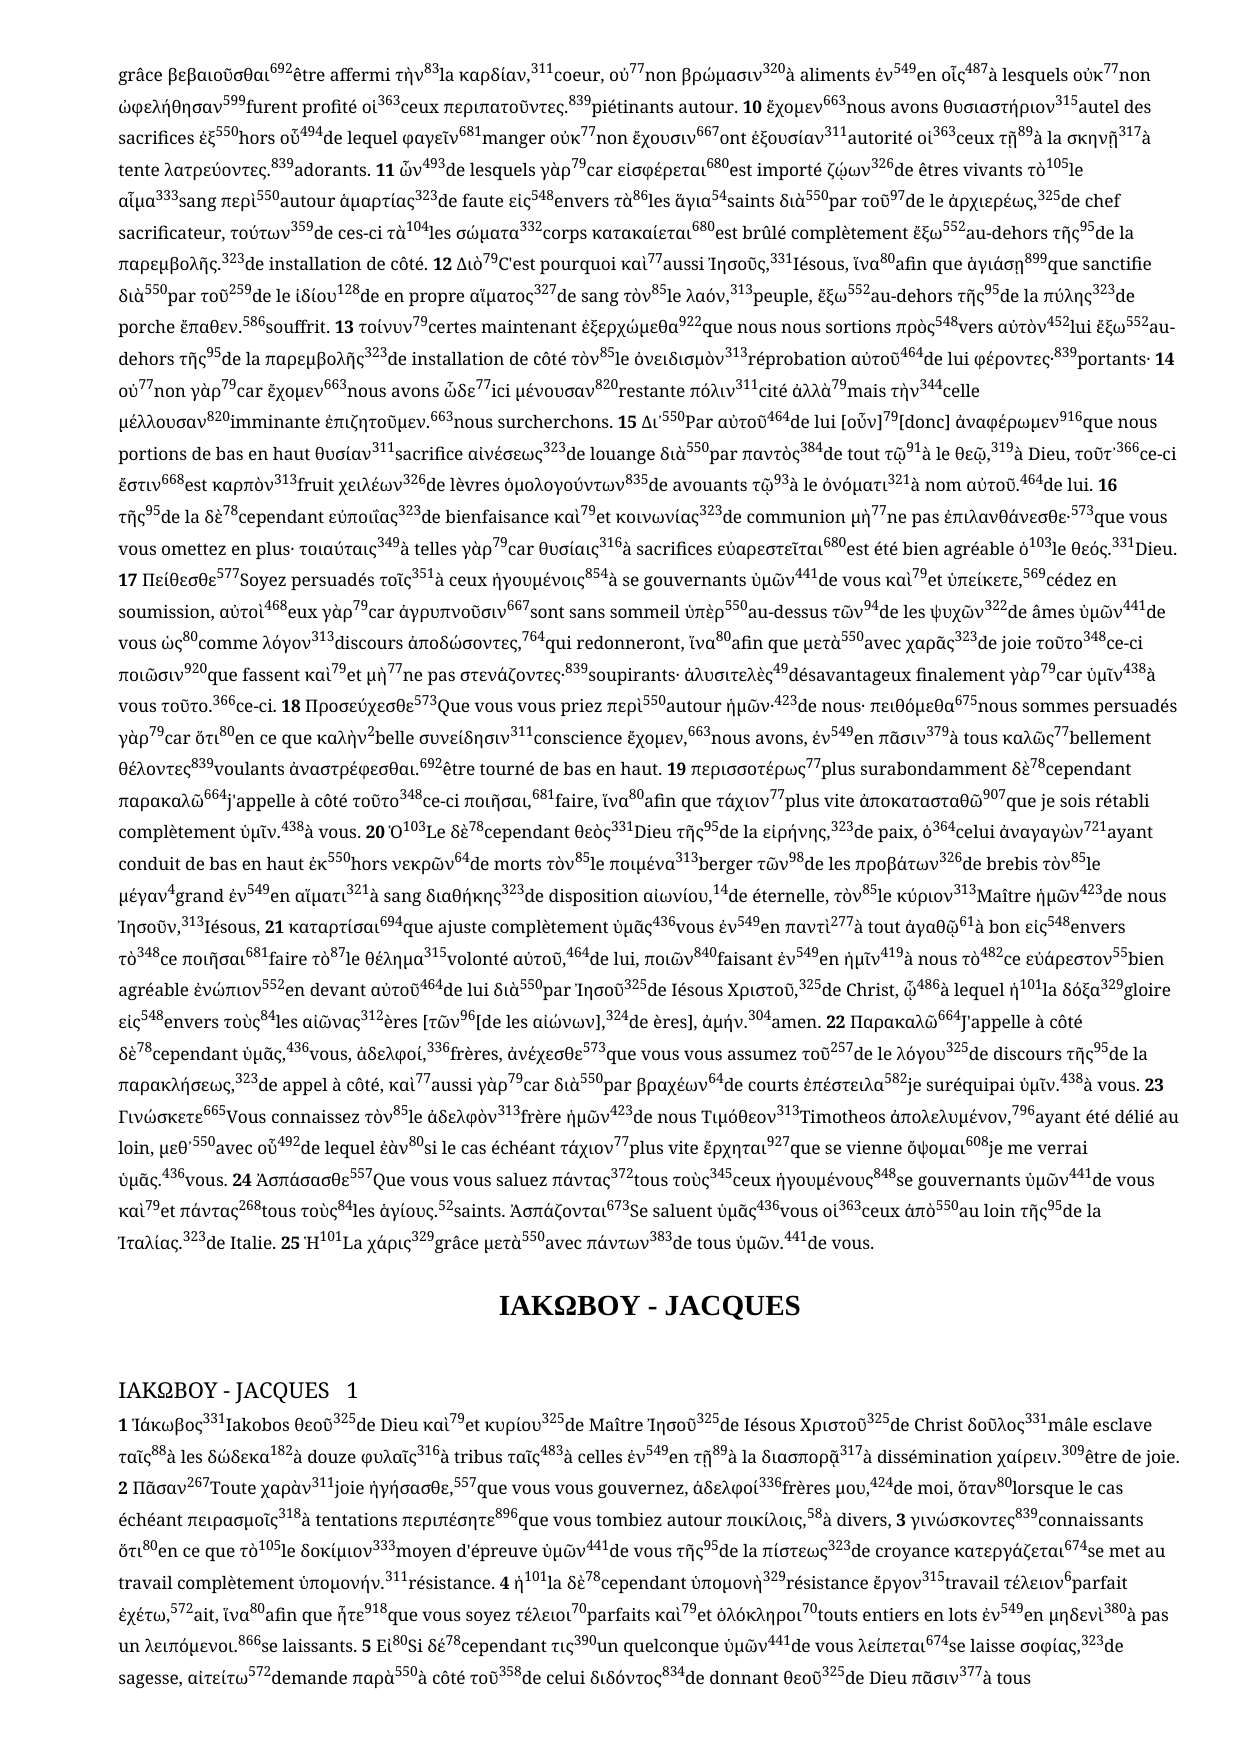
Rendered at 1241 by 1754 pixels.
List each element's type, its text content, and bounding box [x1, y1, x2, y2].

subtitle ΙΑΚΩΒΟΥ - JACQUES [118, 1288, 1181, 1321]
text ΙΑΚΩΒΟΥ - JACQUES 1 [118, 1375, 1181, 1405]
text 1 Ἰάκωβος331Iakobos θεοῦ325de Dieu καὶ79et κυρίου325de Maître Ἰησοῦ325de Iésous Χριστοῦ325de Christ δοῦλος331mâle esclave ταῖς88à les δώδεκα182à douze φυλαῖς316à tribus ταῖς483à celles ἐν549en τῇ89à la διασπορᾷ317à dissémination χαίρειν.309être de joie. 2 Πᾶσαν267Toute χαρὰν311joie ἡγήσασθε,557que vous vous gouvernez, ἀδελφοί336frères μου,424de moi, ὅταν80lorsque le cas échéant πειρασμοῖς318à tentations περιπέσητε896que vous tombiez autour ποικίλοις,58à divers, 3 γινώσκοντες839connaissants ὅτι80en ce que τὸ105le δοκίμιον333moyen d'épreuve ὑμῶν441de vous τῆς95de la πίστεως323de croyance κατεργάζεται674se met au travail complètement ὑπομονήν.311résistance. 4 ἡ101la δὲ78cependant ὑπομονὴ329résistance ἔργον315travail τέλειον6parfait ἐχέτω,572ait, ἵνα80afin que ἦτε918que vous soyez τέλειοι70parfaits καὶ79et ὁλόκληροι70touts entiers en lots ἐν549en μηδενὶ380à pas un λειπόμενοι.866se laissants. 5 Εἰ80Si δέ78cependant τις390un quelconque ὑμῶν441de vous λείπεται674se laisse σοφίας,323de sagesse, αἰτείτω572demande παρὰ550à côté τοῦ358de celui διδόντος834de donnant θεοῦ325de Dieu πᾶσιν377à tous ἁπλῶς77simplement καὶ79et μὴ77ne pas ὀνειδίζοντος,834de réprouvant, καὶ79et δοθήσεται619sera donné αὐτῷ.458à lui. 6 αἰτείτω572demande δὲ78cependant ἐν549en πίστει317à croyance μηδὲν375pas un διακρινόμενος·867se jugeant à travers· ὁ364celui γὰρ79car διακρινόμενος867se jugeant à travers ἔοικεν642a été semblable κλύδωνι319à vague θαλάσσης323de mer ἀνεμιζομένῳ880à étant agité par le vent καὶ79et ῥιπιζομένῳ.880à étant éventé. 7 μὴ77ne pas γὰρ79car οἰέσθω576se imagine ὁ103le ἄνθρωπος331être humain ἐκεῖνος156celui-là ὅτι80en ce que λήμψεταί612se prendra τι375un quelconque παρὰ550à côté τοῦ97de le κυρίου,325de Maître, 8 ἀνὴρ331homme δίψυχος,22double d'âme, ἀκατάστατος47inétabli ἐν549en πάσαις272à toutes ταῖς88à les ὁδοῖς316à chemins αὐτοῦ.464de lui. 9 Καυχάσθω576Se vante δὲ78cependant ὁ103le ἀδελφὸς331frère ὁ103le ταπεινὸς22bas ἐν549en τῷ93à le ὕψει321à hauteur αὐτοῦ,464de lui, 10 ὁ103le δὲ78cependant πλούσιος71riche ἐν549en τῇ89à la ταπεινώσει317à bassesse αὐτοῦ,464de lui, ὅτι80en ce que ὡς80comme ἄνθος333fleur χόρτου325de herbe παρελεύσεται.612se passera à côté. 11 ἀνέτειλεν586leva de bas en haut γὰρ79car ὁ103le ἥλιος331soleil σὺν549avec τῷ251à le καύσωνι319à canicule καὶ79et ἐξήρανεν586sécha τὸν85le χόρτον,313herbe, καὶ79et τὸ105le ἄνθος333fleur αὐτοῦ464de lui ἐξέπεσεν,586tomba dehors, καὶ79et ἡ101la εὐπρέπεια329beauté τοῦ99de le προσώπου327de face αὐτοῦ464de lui ἀπώλετο·592se perdit au loin· οὕτως77ainsi καὶ77aussi ὁ103le πλούσιος71riche ἐν549en ταῖς88à les πορείαις316à démarches αὐτοῦ464de lui μαρανθήσεται.619sera fané. 12 Μακάριος47Bienheureux ἀνὴρ331homme ὃς498lequel ὑπομένει668résiste en restant sous πειρασμόν,313tentation, ὅτι80en ce que δόκιμος47approuvé γενόμενος740se ayant devenu λήμψεται612se prendra τὸν85le στέφανον313couronne τῆς95de la ζωῆς323de vie ὃν480lequel ἐπηγγείλατο592se promit τοῖς351à ceux ἀγαπῶσιν827à aimants αὐτόν.452lui. 13 μηδεὶς390pas un πειραζόμενος891étant mis en tentation λεγέτω572dise ὅτι80en ce que ἀπὸ550au loin θεοῦ325de Dieu πειράζομαι·676je suis mis en tentation· ὁ103le γὰρ79car θεὸς331Dieu ἀπείραστός47non tenté ἐστιν668est κακῶν,66de malicieux, πειράζει668met en tentation δὲ78cependant αὐτὸς469lui οὐδένα.373aucun. 14 ἕκαστος390chacun δὲ78cependant πειράζεται680est mis en tentation ὑπὸ550sous τῆς255de la ἰδίας125de en propre ἐπιθυμίας323de désir en fureur ἐξελκόμενος891étant tiré dehors καὶ79et δελεαζόμενος·891étant amorcé· 15 εἶτα77puis ἡ101la ἐπιθυμία329désir en fureur συλλαβοῦσα719ayante prise ensemble τίκτει668enfante ἁμαρτίαν,311faute, ἡ101la δὲ78cependant ἁμαρτία329faute ἀποτελεσθεῖσα758ayante étée finie de loin ἀποκύει668accouche au loin θάνατον.313trépas. 16 Μὴ77Ne pas πλανᾶσθε,577soyez égarés, ἀδελφοί336frères μου424de moi ἀγαπητοί.26aimés. 17 πᾶσα285toute δόσις329donation ἀγαθὴ20bonne καὶ79et πᾶν289tout δώρημα333don gratuit τέλειον24parfait ἄνωθέν77d'en haut ἐστιν668est καταβαῖνον842descendant ἀπὸ550au loin τοῦ97de le πατρὸς325de père τῶν98de les φώτων,326de lumières, παρ᾽549à côté ᾧ486à lequel οὐκ77non ἔνι668a dans παραλλαγὴ329changement de côté ἢ79ou τροπῆς323de tournure ἀποσκίασμα.333ombre projetée. 18 βουληθεὶς760ayant été eu dessein ἀπεκύησεν586accoucha au loin ἡμᾶς416nous λόγῳ319à discours ἀληθείας323de vérité εἰς548envers τὸ348ce εἶναι689être ἡμᾶς416nous ἀπαρχήν311prémisse τινα267une quelconque τῶν98de les αὐτοῦ464de lui κτισμάτων.326de créatures. 19 Ἴστε,566Ayez sus, ἀδελφοί336frères μου424de moi ἀγαπητοί·26aimés· ἔστω572soit δὲ78cependant πᾶς287tout ἄνθρωπος331être humain ταχὺς47prompt εἰς548envers τὸ348ce ἀκοῦσαι,681écouter, βραδὺς47lent εἰς548envers τὸ348ce λαλῆσαι,681bavarder, βραδὺς47lent εἰς548envers ὀργήν·311colère· 20 ὀργὴ329colère γὰρ79car ἀνδρὸς325de homme δικαιοσύνην311justice θεοῦ325de Dieu οὐκ77non ἐργάζεται.674se met au travail. 21 διὸ79c'est pourquoi ἀποθέμενοι739se ayants déposés πᾶσαν267toute ῥυπαρίαν311saleté καὶ79et περισσείαν311surabondance κακίας323de malice ἐν549en πραΰτητι317à douceur δέξασθε557que vous vous acceptez τὸν85le ἔμφυτον4naturé dans λόγον313discours τὸν346celui δυνάμενον849se pouvant σῶσαι681sauver τὰς82les ψυχὰς310âmes ὑμῶν.441de vous. 22 Γίνεσθε573Que vous vous devenez δὲ78cependant ποιηταὶ330faiseurs λόγου325de discours καὶ79et μὴ77ne pas μόνον77seulement ἀκροαταὶ330auditeurs παραλογιζόμενοι866se comptants à côté ἑαυτούς.515vous-mêmes. 23 ὅτι80en ce que εἴ80si τις390un quelconque ἀκροατὴς331auditeur λόγου325de discours ἐστὶν668est καὶ79et οὐ77non ποιητής,331faiseur, οὗτος364celui-ci ἔοικεν642a été semblable ἀνδρὶ319à homme κατανοοῦντι828à intelligeant complètement τὸ247le πρόσωπον315face τῆς95de la γενέσεως323de genèse αὐτοῦ464de lui ἐν549en ἐσόπτρῳ·321à miroir· 24 κατενόησεν586intelligea complètement γὰρ79car ἑαυτὸν528lui-même καὶ79et ἀπελήλυθεν642a éloigné καὶ79et εὐθέως77directement ἐπελάθετο592se omit en plus ὁποῖος410quel que ἦν.625était. 25 ὁ364celui δὲ78cependant παρακύψας721ayant penché à côté εἰς548envers νόμον313loi τέλειον4parfait τὸν346celui τῆς95de la ἐλευθερίας323de liberté καὶ79et παραμείνας721ayant resté à côté οὐκ77non ἀκροατὴς331auditeur ἐπιλησμονῆς323de oubli γενόμενος740se ayant devenu ἀλλὰ79mais ποιητὴς331faiseur ἔργου,327de travail, οὗτος364celui-ci μακάριος47bienheureux ἐν549en τῇ89à la ποιήσει317à faisance αὐτοῦ464de lui ἔσται.612se sera. 26 Εἴ80Si τις390un quelconque δοκεῖ668estime θρησκὸς47religieux εἶναι689être μὴ79ne pas χαλιναγωγῶν840menant avec frein γλῶσσαν311langue αὐτοῦ464de lui ἀλλ᾽79mais ἀπατῶν840appâtant καρδίαν311coeur αὐτοῦ,464de lui, τούτου358de celui-ci μάταιος45vaine ἡ261la θρησκεία.329religion. 27 θρησκεία329religion καθαρὰ20pure καὶ79et ἀμίαντος20sans souillure παρὰ549à côté τῷ251à le θεῷ319à Dieu καὶ79et πατρὶ319à père αὕτη362celle-ci ἐστίν,668est, ἐπισκέπτεσθαι690se rendre supervision ὀρφανοὺς52orphelins καὶ79et χήρας310veuves ἐν549en τῇ89à la θλίψει317à oppression αὐτῶν,463de eux, ἄσπιλον53sans tache ἑαυτὸν528lui-même τηρεῖν689garder ἀπὸ550au loin τοῦ97de le κόσμου.325de monde. [118, 1409, 1181, 1689]
text 1 Ἡ101La φιλαδελφία329amitié fraternel μενέτω.572reste. 2 τῆς95de la φιλοξενίας323de amitié de l'étranger μὴ77ne pas ἐπιλανθάνεσθε,573que vous vous omettez en plus, διὰ550par ταύτης356de celle-ci γὰρ79car ἔλαθόν585omirent τινες389des quelconques ξενίσαντες720ayants traités en étrangers ἀγγέλους.312messagers. 3 μιμνῄσκεσθε573que vous vous mémorisez τῶν96de les δεσμίων324de liés ὡς80comme συνδεδεμένοι,812ayants étés liés ensemble, τῶν357de ceux κακουχουμένων884de étants maltraités ὡς80comme καὶ77aussi αὐτοὶ523vous-mêmes ὄντες839étants ἐν549en σώματι.321à corps. 4 Τίμιος47De valeur ὁ103le γάμος331mariage ἐν549en πᾶσιν377à tous καὶ79et ἡ101la κοίτη329couche ἀμίαντος,45sans souillure, πόρνους312pornos γὰρ79car καὶ79et μοιχοὺς312adultères κρινεῖ606jugera ὁ103le θεός.331Dieu. 5 Ἀφιλάργυρος47Non ami de l'argent ὁ263le τρόπος,331manière, ἀρκούμενοι890étants suffits τοῖς353à ces παροῦσιν.829à étants à côté. αὐτὸς469lui γὰρ79car εἴρηκεν·642a dit· οὐ77non μή77ne pas σε437toi ἀνῶ895que je rompe οὐδ᾽79non cependant οὐ77non μή77ne pas σε437toi ἐγκαταλίπω,895que je délaisse en contrebas, 6 ὥστε80de sorte que θαρροῦντας821encourageants ἡμᾶς416nous λέγειν·689dire· κύριος331Maître ἐμοὶ420à moi βοηθός,47aidant, [καὶ]79[et] οὐ77non φοβηθήσομαι,615je serai effrayé, τί399quel ποιήσει606fera μοι420à moi ἄνθρωπος;331être humain; 7 Μνημονεύετε569Souvenez τῶν357de ceux ἡγουμένων860de se gouvernants ὑμῶν,441de vous, οἵτινες497lesquels des quelconques ἐλάλησαν585bavardèrent ὑμῖν438à vous τὸν85le λόγον313discours τοῦ97de le θεοῦ,325de Dieu, ὧν491de lesquels ἀναθεωροῦντες839contemplants de bas en haut τὴν83la ἔκβασιν311issue τῆς255de la ἀναστροφῆς323de retournement de bas en haut μιμεῖσθε573que vous vous mimez τὴν243la πίστιν.311croyance. 8 Ἰησοῦς331Iésous Χριστὸς331Christ ἐχθὲς77hier καὶ79et σήμερον77aujourd'hui ὁ103le αὐτὸς364même καὶ79et εἰς548envers τοὺς84les αἰῶνας.312ères. 9 Διδαχαῖς316à Enseignements ποικίλαις7à diverses καὶ79et ξέναις7à étrangères μὴ77ne pas παραφέρεσθε·577soyez portés à côté· καλὸν49beau γὰρ79car χάριτι317à grâce βεβαιοῦσθαι692être affermi τὴν83la καρδίαν,311coeur, οὐ77non βρώμασιν320à aliments ἐν549en οἷς487à lesquels οὐκ77non ὠφελήθησαν599furent profité οἱ363ceux περιπατοῦντες.839piétinants autour. 10 ἔχομεν663nous avons θυσιαστήριον315autel des sacrifices ἐξ550hors οὗ494de lequel φαγεῖν681manger οὐκ77non ἔχουσιν667ont ἐξουσίαν311autorité οἱ363ceux τῇ89à la σκηνῇ317à tente λατρεύοντες.839adorants. 11 ὧν493de lesquels γὰρ79car εἰσφέρεται680est importé ζῴων326de êtres vivants τὸ105le αἷμα333sang περὶ550autour ἁμαρτίας323de faute εἰς548envers τὰ86les ἅγια54saints διὰ550par τοῦ97de le ἀρχιερέως,325de chef sacrificateur, τούτων359de ces-ci τὰ104les σώματα332corps κατακαίεται680est brûlé complètement ἔξω552au-dehors τῆς95de la παρεμβολῆς.323de installation de côté. 12 Διὸ79C'est pourquoi καὶ77aussi Ἰησοῦς,331Iésous, ἵνα80afin que ἁγιάσῃ899que sanctifie διὰ550par τοῦ259de le ἰδίου128de en propre αἵματος327de sang τὸν85le λαόν,313peuple, ἔξω552au-dehors τῆς95de la πύλης323de porche ἔπαθεν.586souffrit. 13 τοίνυν79certes maintenant ἐξερχώμεθα922que nous nous sortions πρὸς548vers αὐτὸν452lui ἔξω552au-dehors τῆς95de la παρεμβολῆς323de installation de côté τὸν85le ὀνειδισμὸν313réprobation αὐτοῦ464de lui φέροντες·839portants· 14 οὐ77non γὰρ79car ἔχομεν663nous avons ὧδε77ici μένουσαν820restante πόλιν311cité ἀλλὰ79mais τὴν344celle μέλλουσαν820imminante ἐπιζητοῦμεν.663nous surcherchons. 15 Δι᾽550Par αὐτοῦ464de lui [οὖν]79[donc] ἀναφέρωμεν916que nous portions de bas en haut θυσίαν311sacrifice αἰνέσεως323de louange διὰ550par παντὸς384de tout τῷ91à le θεῷ,319à Dieu, τοῦτ᾽366ce-ci ἔστιν668est καρπὸν313fruit χειλέων326de lèvres ὁμολογούντων835de avouants τῷ93à le ὀνόματι321à nom αὐτοῦ.464de lui. 16 τῆς95de la δὲ78cependant εὐποιΐας323de bienfaisance καὶ79et κοινωνίας323de communion μὴ77ne pas ἐπιλανθάνεσθε·573que vous vous omettez en plus· τοιαύταις349à telles γὰρ79car θυσίαις316à sacrifices εὐαρεστεῖται680est été bien agréable ὁ103le θεός.331Dieu. 17 Πείθεσθε577Soyez persuadés τοῖς351à ceux ἡγουμένοις854à se gouvernants ὑμῶν441de vous καὶ79et ὑπείκετε,569cédez en soumission, αὐτοὶ468eux γὰρ79car ἀγρυπνοῦσιν667sont sans sommeil ὑπὲρ550au-dessus τῶν94de les ψυχῶν322de âmes ὑμῶν441de vous ὡς80comme λόγον313discours ἀποδώσοντες,764qui redonneront, ἵνα80afin que μετὰ550avec χαρᾶς323de joie τοῦτο348ce-ci ποιῶσιν920que fassent καὶ79et μὴ77ne pas στενάζοντες·839soupirants· ἀλυσιτελὲς49désavantageux finalement γὰρ79car ὑμῖν438à vous τοῦτο.366ce-ci. 18 Προσεύχεσθε573Que vous vous priez περὶ550autour ἡμῶν·423de nous· πειθόμεθα675nous sommes persuadés γὰρ79car ὅτι80en ce que καλὴν2belle συνείδησιν311conscience ἔχομεν,663nous avons, ἐν549en πᾶσιν379à tous καλῶς77bellement θέλοντες839voulants ἀναστρέφεσθαι.692être tourné de bas en haut. 19 περισσοτέρως77plus surabondamment δὲ78cependant παρακαλῶ664j'appelle à côté τοῦτο348ce-ci ποιῆσαι,681faire, ἵνα80afin que τάχιον77plus vite ἀποκατασταθῶ907que je sois rétabli complètement ὑμῖν.438à vous. 20 Ὁ103Le δὲ78cependant θεὸς331Dieu τῆς95de la εἰρήνης,323de paix, ὁ364celui ἀναγαγὼν721ayant conduit de bas en haut ἐκ550hors νεκρῶν64de morts τὸν85le ποιμένα313berger τῶν98de les προβάτων326de brebis τὸν85le μέγαν4grand ἐν549en αἵματι321à sang διαθήκης323de disposition αἰωνίου,14de éternelle, τὸν85le κύριον313Maître ἡμῶν423de nous Ἰησοῦν,313Iésous, 21 καταρτίσαι694que ajuste complètement ὑμᾶς436vous ἐν549en παντὶ277à tout ἀγαθῷ61à bon εἰς548envers τὸ348ce ποιῆσαι681faire τὸ87le θέλημα315volonté αὐτοῦ,464de lui, ποιῶν840faisant ἐν549en ἡμῖν419à nous τὸ482ce εὐάρεστον55bien agréable ἐνώπιον552en devant αὐτοῦ464de lui διὰ550par Ἰησοῦ325de Iésous Χριστοῦ,325de Christ, ᾧ486à lequel ἡ101la δόξα329gloire εἰς548envers τοὺς84les αἰῶνας312ères [τῶν96[de les αἰώνων],324de ères], ἀμήν.304amen. 22 Παρακαλῶ664J'appelle à côté δὲ78cependant ὑμᾶς,436vous, ἀδελφοί,336frères, ἀνέχεσθε573que vous vous assumez τοῦ257de le λόγου325de discours τῆς95de la παρακλήσεως,323de appel à côté, καὶ77aussi γὰρ79car διὰ550par βραχέων64de courts ἐπέστειλα582je suréquipai ὑμῖν.438à vous. 23 Γινώσκετε665Vous connaissez τὸν85le ἀδελφὸν313frère ἡμῶν423de nous Τιμόθεον313Timotheos ἀπολελυμένον,796ayant été délié au loin, μεθ᾽550avec οὗ492de lequel ἐὰν80si le cas échéant τάχιον77plus vite ἔρχηται927que se vienne ὄψομαι608je me verrai ὑμᾶς.436vous. 24 Ἀσπάσασθε557Que vous vous saluez πάντας372tous τοὺς345ceux ἡγουμένους848se gouvernants ὑμῶν441de vous καὶ79et πάντας268tous τοὺς84les ἁγίους.52saints. Ἀσπάζονται673Se saluent ὑμᾶς436vous οἱ363ceux ἀπὸ550au loin τῆς95de la Ἰταλίας.323de Italie. 25 Ἡ101La χάρις329grâce μετὰ550avec πάντων383de tous ὑμῶν.441de vous. [118, 59, 1181, 1254]
